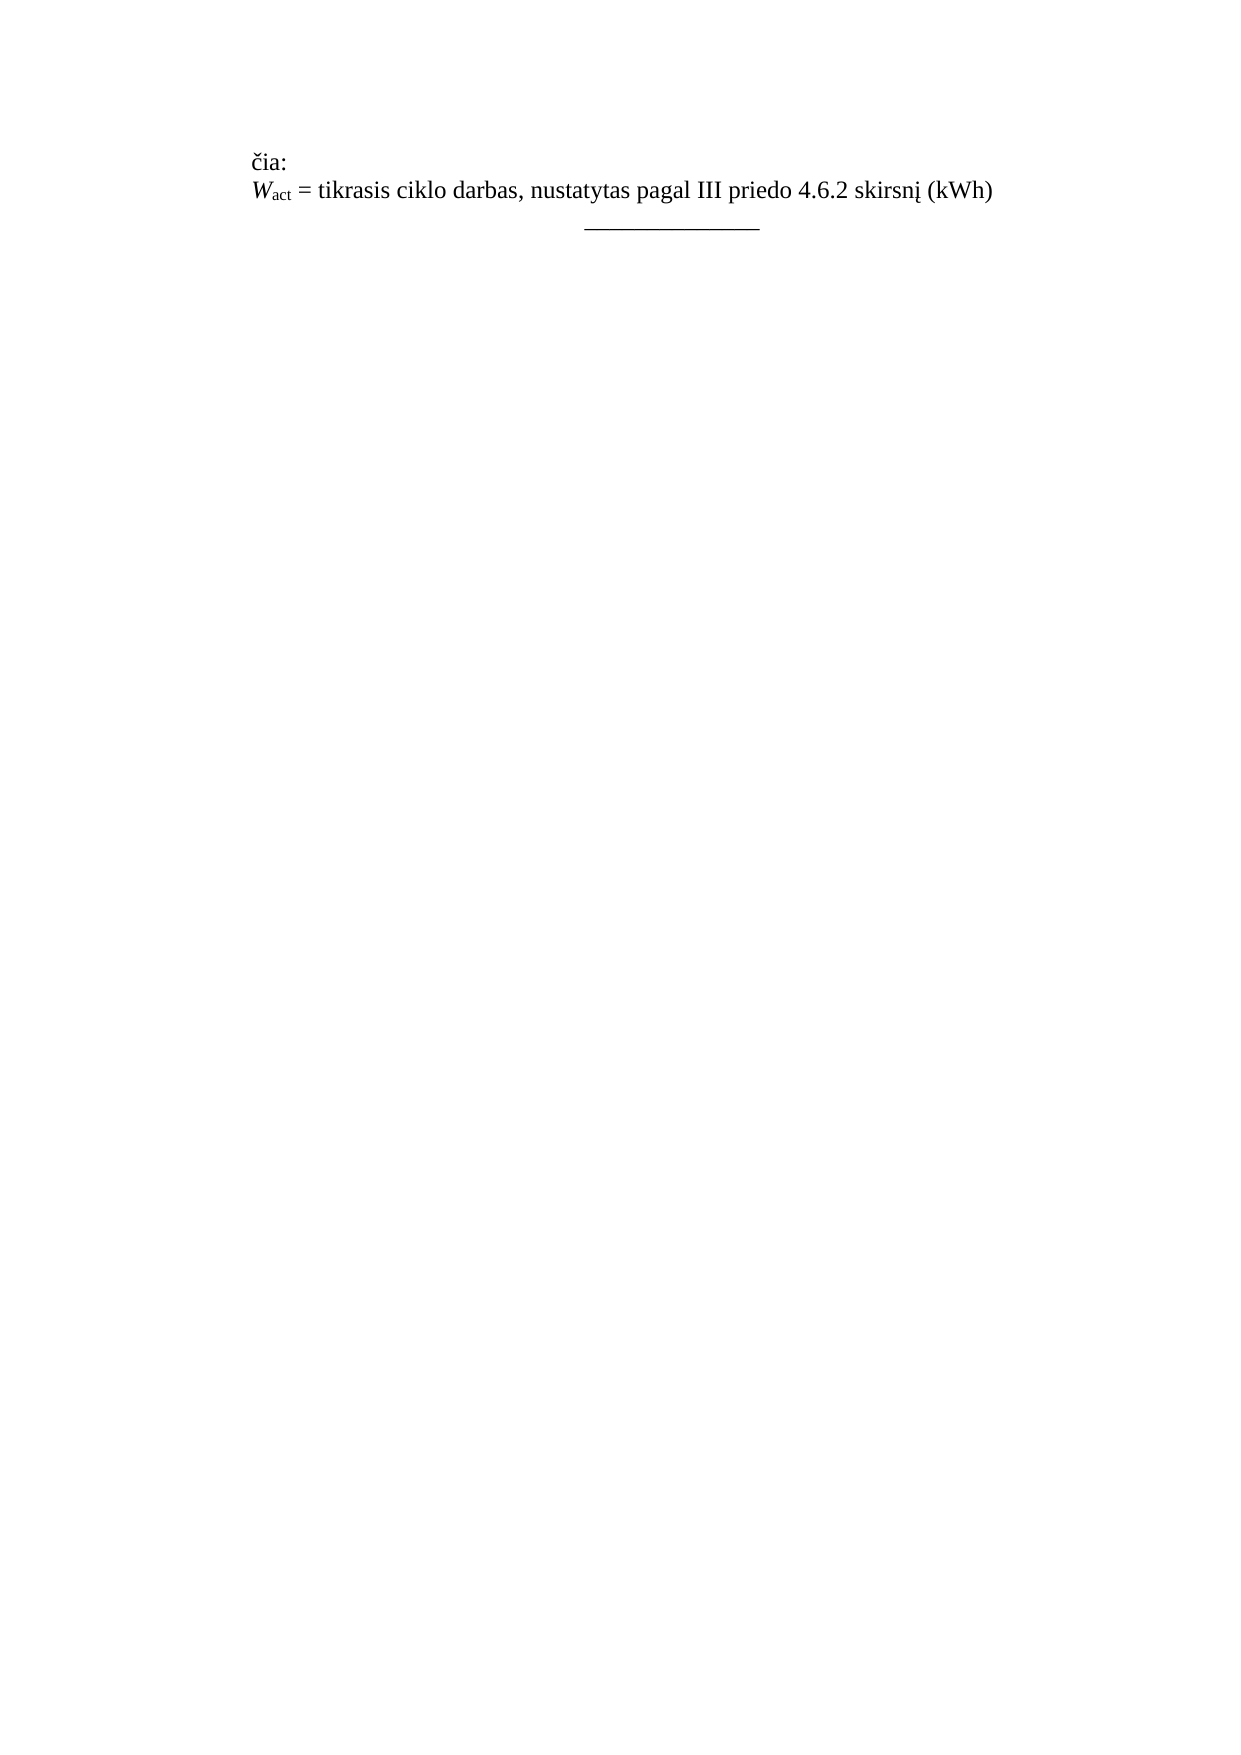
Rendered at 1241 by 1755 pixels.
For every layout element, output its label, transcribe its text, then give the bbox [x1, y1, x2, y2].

text ______________ [177, 204, 1166, 233]
text Wact = tikrasis ciklo darbas, nustatytas pagal III priedo 4.6.2 skirsnį (kWh) [177, 176, 1166, 204]
text čia: [177, 147, 1166, 176]
